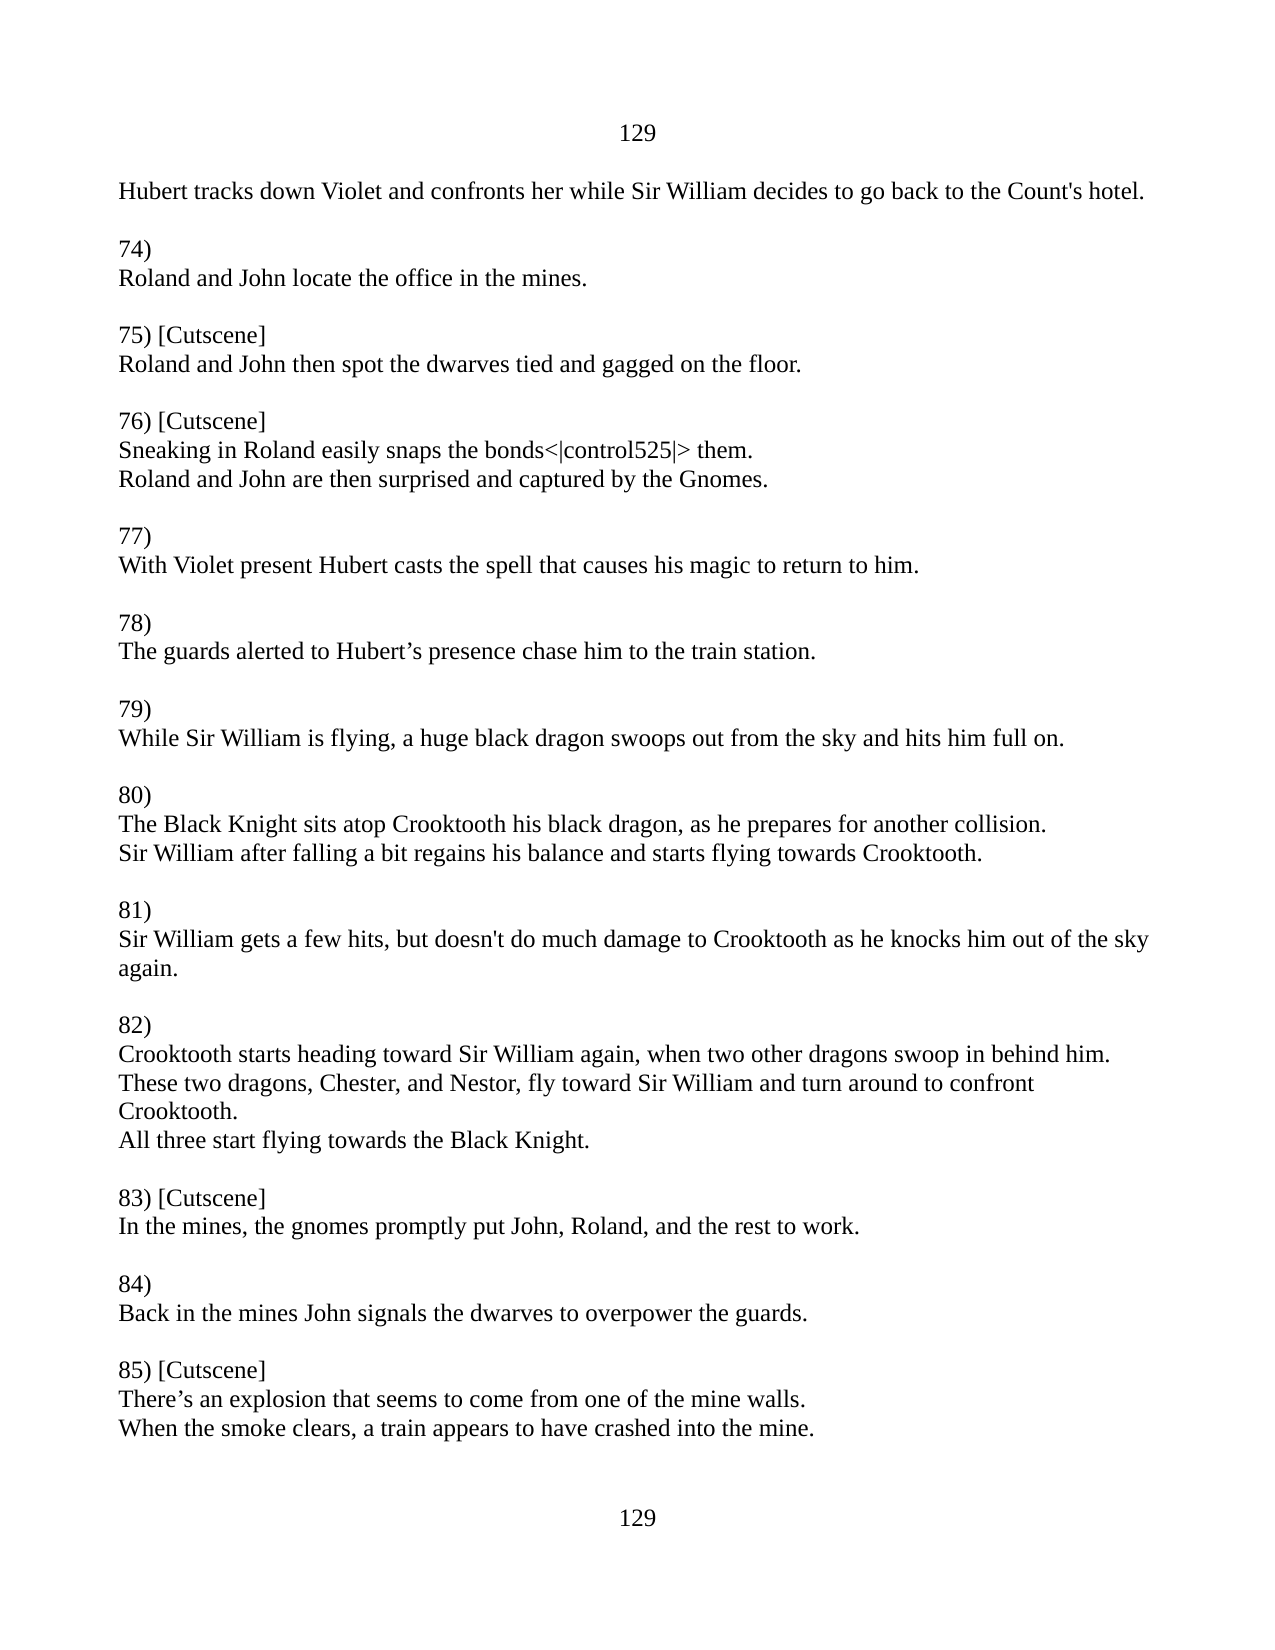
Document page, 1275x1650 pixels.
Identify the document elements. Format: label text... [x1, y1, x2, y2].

text Sir William gets a few hits, but doesn't do much damage to Crooktooth as he knocks him out of the sky again. [118, 924, 1157, 981]
text Hubert tracks down Violet and confronts her while Sir William decides to go back to the Count's hotel. [118, 176, 1157, 205]
text Crooktooth starts heading toward Sir William again, when two other dragons swoop in behind him. [118, 1039, 1157, 1068]
text 74) [118, 234, 1157, 263]
text 79) [118, 694, 1157, 723]
text 77) [118, 521, 1157, 550]
text 81) [118, 895, 1157, 924]
text The Black Knight sits atop Crooktooth his black dragon, as he prepares for another collision. [118, 809, 1157, 838]
text Sir William after falling a bit regains his balance and starts flying towards Crooktooth. [118, 838, 1157, 866]
text Roland and John are then surprised and captured by the Gnomes. [118, 464, 1157, 493]
text 76) [Cutscene] [118, 406, 1157, 435]
text 78) [118, 608, 1157, 636]
text When the smoke clears, a train appears to have crashed into the mine. [118, 1413, 1157, 1441]
text Roland and John locate the office in the mines. [118, 263, 1157, 291]
text Sneaking in Roland easily snaps the bonds<|control525|> them. [118, 435, 1157, 464]
text All three start flying towards the Black Knight. [118, 1125, 1157, 1154]
text 75) [Cutscene] [118, 320, 1157, 349]
text While Sir William is flying, a huge black dragon swoops out from the sky and hits him full on. [118, 723, 1157, 751]
text 84) [118, 1269, 1157, 1298]
text Roland and John then spot the dwarves tied and gagged on the floor. [118, 349, 1157, 378]
text There’s an explosion that seems to come from one of the mine walls. [118, 1384, 1157, 1413]
text 82) [118, 1010, 1157, 1039]
text The guards alerted to Hubert’s presence chase him to the train station. [118, 636, 1157, 665]
text 85) [Cutscene] [118, 1355, 1157, 1384]
text 80) [118, 780, 1157, 809]
text With Violet present Hubert casts the spell that causes his magic to return to him. [118, 550, 1157, 579]
text In the mines, the gnomes promptly put John, Roland, and the rest to work. [118, 1211, 1157, 1240]
text These two dragons, Chester, and Nestor, fly toward Sir William and turn around to confront Crooktooth. [118, 1068, 1157, 1125]
text 83) [Cutscene] [118, 1183, 1157, 1211]
text Back in the mines John signals the dwarves to overpower the guards. [118, 1298, 1157, 1326]
